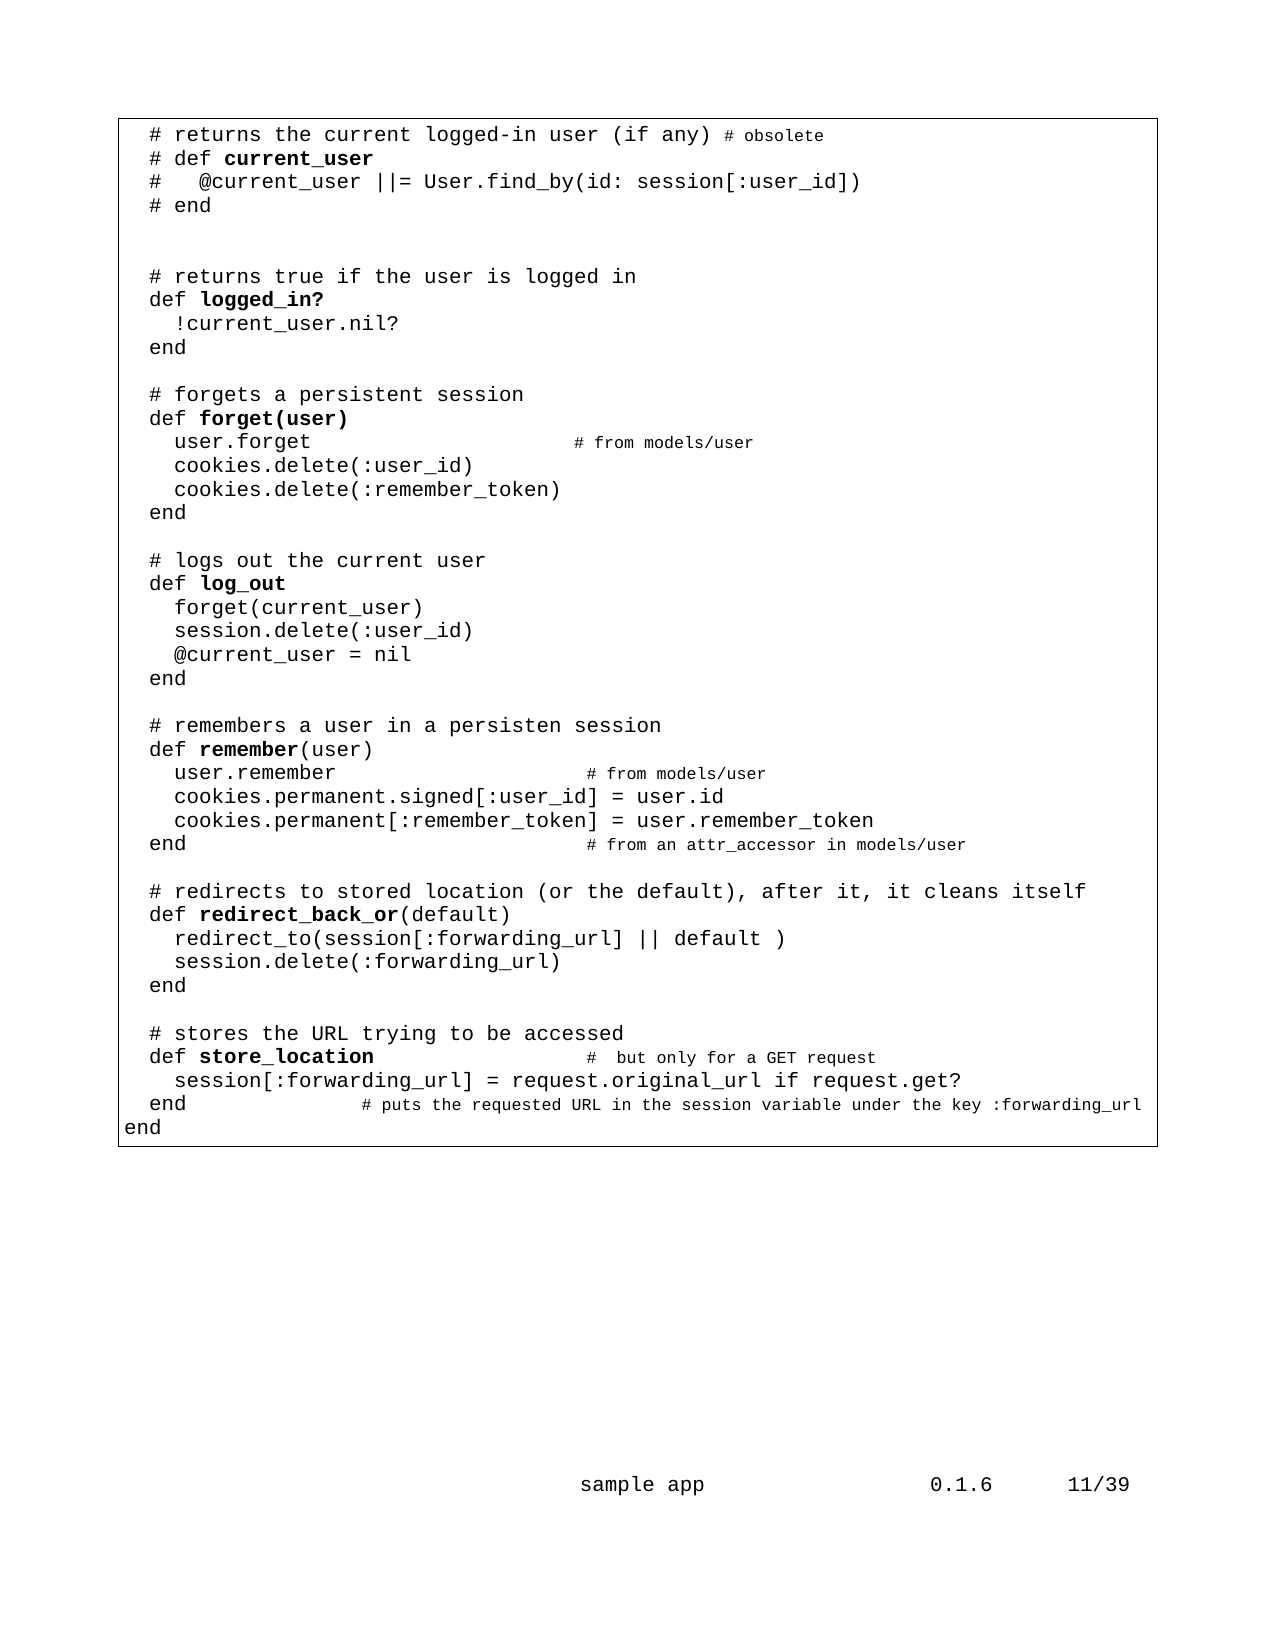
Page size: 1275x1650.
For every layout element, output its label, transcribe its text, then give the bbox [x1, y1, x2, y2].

table_header # returns the current logged-in user (if any) # obsolete # def current_user # @current_user ||= User.find_by(id: session[:user_id]) # end # returns true if the user is logged in def logged_in? !current_user.nil? end # forgets a persistent session def forget(user) user.forget # from models/user cookies.delete(:user_id) cookies.delete(:remember_token) end # logs out the current user def log_out forget(current_user) session.delete(:user_id) @current_user = nil end # remembers a user in a persisten session def remember(user) user.remember # from models/user cookies.permanent.signed[:user_id] = user.id cookies.permanent[:remember_token] = user.remember_token end # from an attr_accessor in models/user # redirects to stored location (or the default), after it, it cleans itself def redirect_back_or(default) redirect_to(session[:forwarding_url] || default ) session.delete(:forwarding_url) end # stores the URL trying to be accessed def store_location # but only for a GET request session[:forwarding_url] = request.original_url if request.get? end # puts the requested URL in the session variable under the key :forwarding_url end [119, 119, 1157, 1146]
